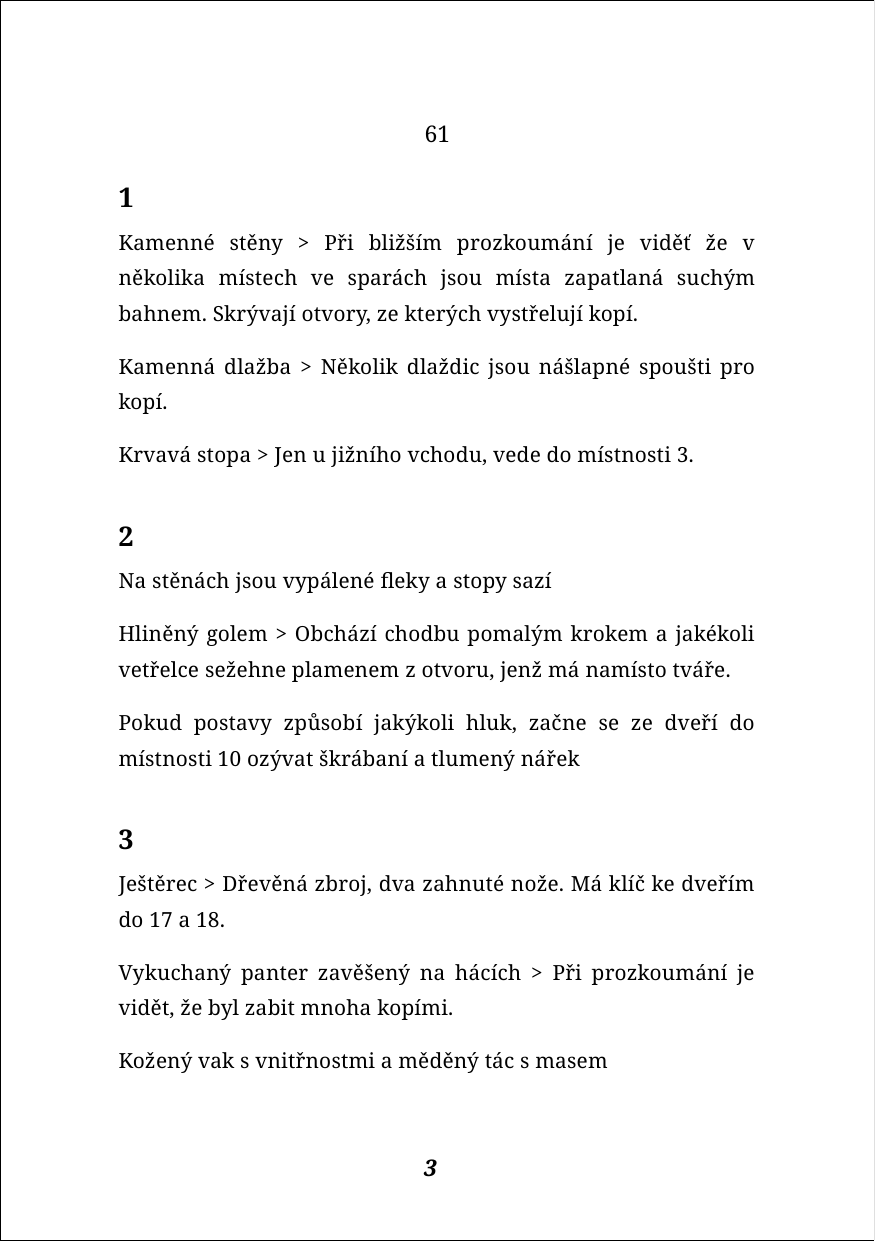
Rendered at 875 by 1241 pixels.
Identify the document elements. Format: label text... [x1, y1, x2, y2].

text Hliněný golem > Obchází chodbu pomalým krokem a jakékoli vetřelce sežehne plamenem z otvoru, jenž má namísto tváře. [118, 619, 756, 683]
text Krvavá stopa > Jen u jižního vchodu, vede do místnosti 3. [118, 441, 756, 469]
text Kožený vak s vnitřnostmi a měděný tác s masem [118, 1047, 756, 1075]
subtitle 1 [118, 179, 756, 216]
text Kamenné stěny > Při bližším prozkoumání je viděť že v několika místech ve sparách jsou místa zapatlaná suchým bahnem. Skrývají otvory, ze kterých vystřelují kopí. [118, 228, 756, 327]
text Kamenná dlažba > Několik dlaždic jsou nášlapné spoušti pro kopí. [118, 352, 756, 416]
subtitle 3 [118, 821, 756, 857]
text Pokud postavy způsobí jakýkoli hluk, začne se ze dveří do místnosti 10 ozývat škrábaní a tlumený nářek [118, 708, 756, 772]
text Na stěnách jsou vypálené fleky a stopy sazí [118, 566, 756, 594]
text Ještěrec > Dřevěná zbroj, dva zahnuté nože. Má klíč ke dveřím do 17 a 18. [118, 869, 756, 933]
subtitle 2 [118, 517, 756, 554]
text Vykuchaný panter zavěšený na hácích > Při prozkoumání je vidět, že byl zabit mnoha kopími. [118, 958, 756, 1022]
